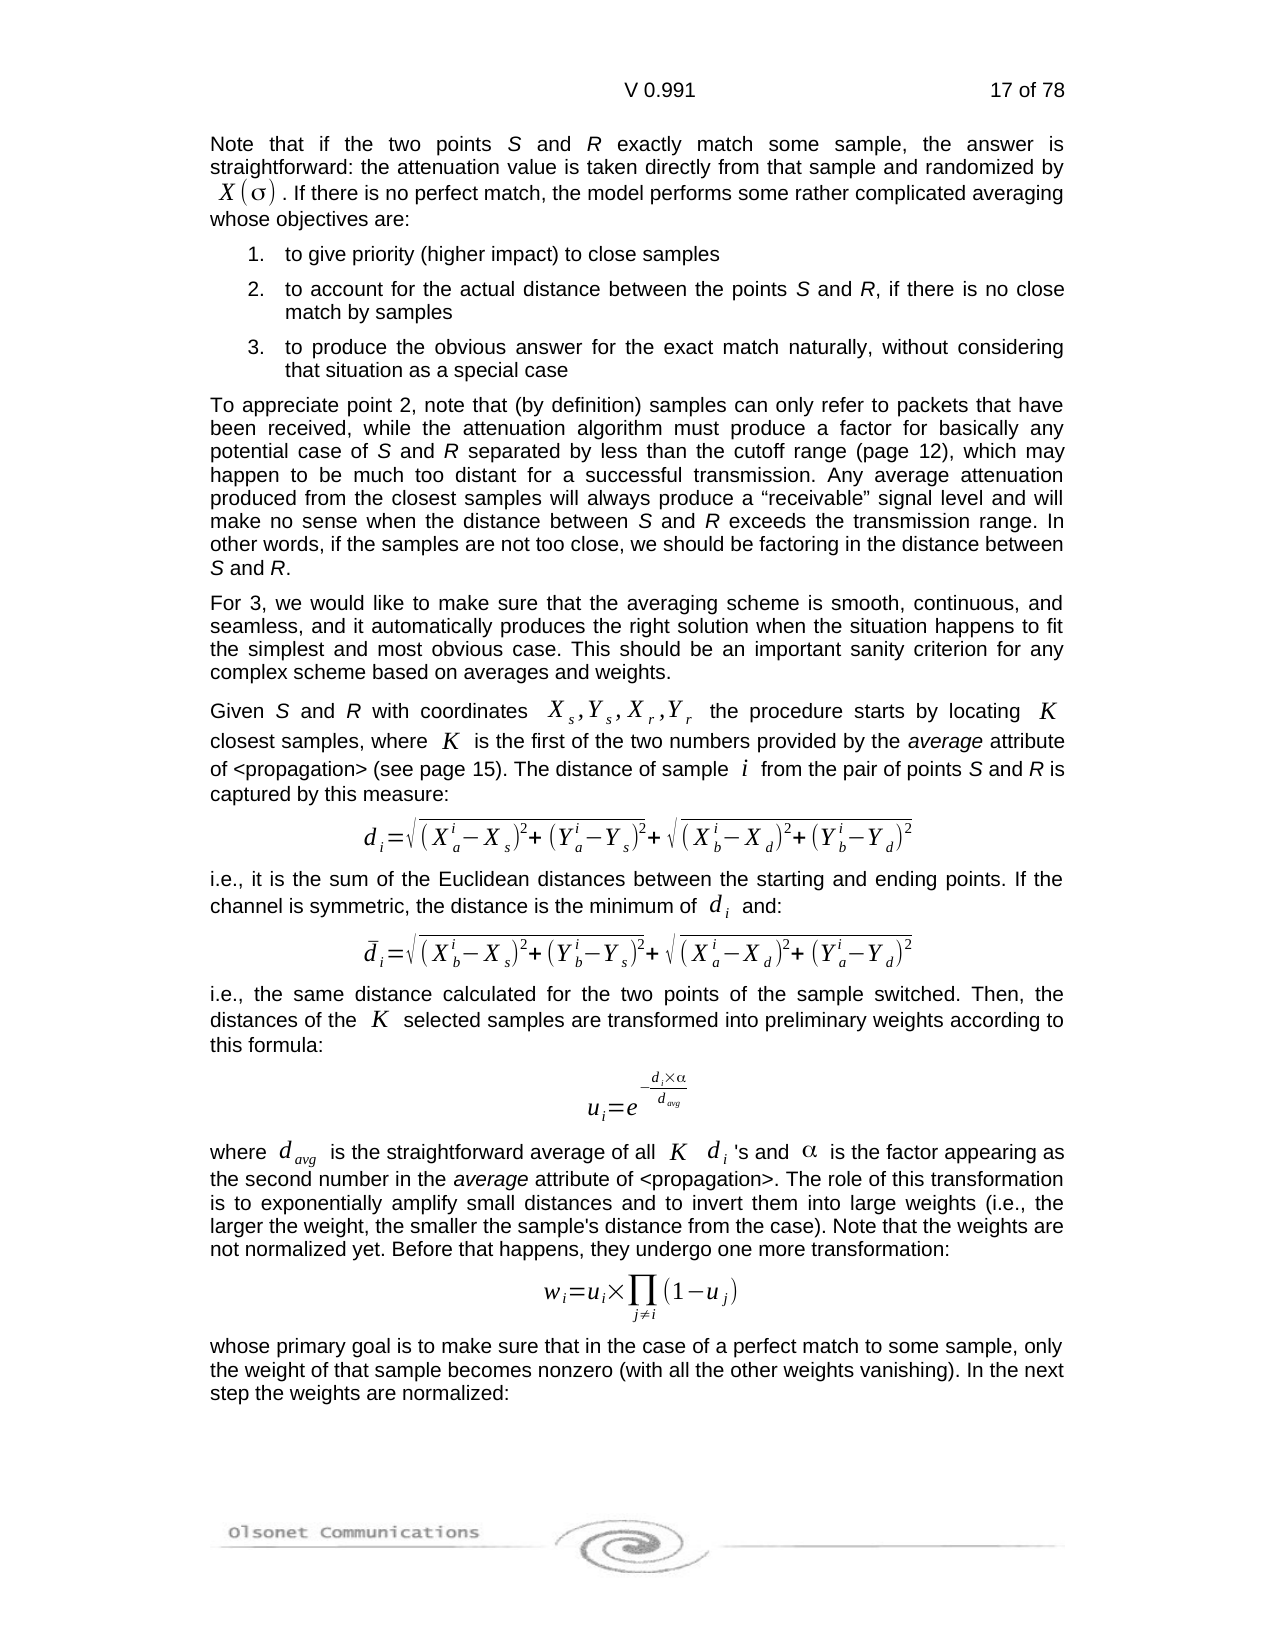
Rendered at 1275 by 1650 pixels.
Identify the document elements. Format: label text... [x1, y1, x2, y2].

text Given S and R with coordinates the procedure starts by locating closest samples, where is the first of the two numbers provided by the average attribute of <propagation> (see page 15). The distance of sample from the pair of points S and R is captured by this measure: [210, 696, 1065, 806]
text i.e., it is the sum of the Euclidean distances between the starting and ending points. If the channel is symmetric, the distance is the minimum of and: [210, 867, 1065, 922]
text i.e., the same distance calculated for the two points of the sample switched. Then, the distances of the selected samples are transformed into preliminary weights according to this formula: [210, 983, 1065, 1057]
text whose primary goal is to make sure that in the case of a perfect match to some sample, only the weight of that sample becomes nonzero (with all the other weights vanishing). In the next step the weights are normalized: [210, 1335, 1065, 1405]
picture [210, 1504, 1065, 1596]
text where is the straightforward average of all 's and is the factor appearing as the second number in the average attribute of <propagation>. The role of this transformation is to exponentially amplify small distances and to invert them into large weights (i.e., the larger the weight, the smaller the sample's distance from the case). Note that the weights are not normalized yet. Before that happens, they undergo one more transformation: [210, 1137, 1065, 1261]
list to give priority (higher impact) to close samples [247, 242, 1065, 265]
list to account for the actual distance between the points S and R, if there is no close match by samples [247, 277, 1065, 324]
text Note that if the two points S and R exactly match some sample, the answer is straightforward: the attenuation value is taken directly from that sample and randomized by . If there is no perfect match, the model performs some rather complicated averaging whose objectives are: [210, 132, 1065, 230]
text To appreciate point 2, note that (by definition) samples can only refer to packets that have been received, while the attenuation algorithm must produce a factor for basically any potential case of S and R separated by less than the cutoff range (page 12), which may happen to be much too distant for a successful transmission. Any average attenuation produced from the closest samples will always produce a “receivable” signal level and will make no sense when the distance between S and R exceeds the transmission range. In other words, if the samples are not too close, we should be factoring in the distance between S and R. [210, 394, 1065, 579]
text For 3, we would like to make sure that the averaging scheme is smooth, continuous, and seamless, and it automatically produces the right solution when the situation happens to fit the simplest and most obvious case. This should be an important sanity criterion for any complex scheme based on averages and weights. [210, 591, 1065, 684]
list to produce the obvious answer for the exact match naturally, without considering that situation as a special case [247, 335, 1065, 382]
